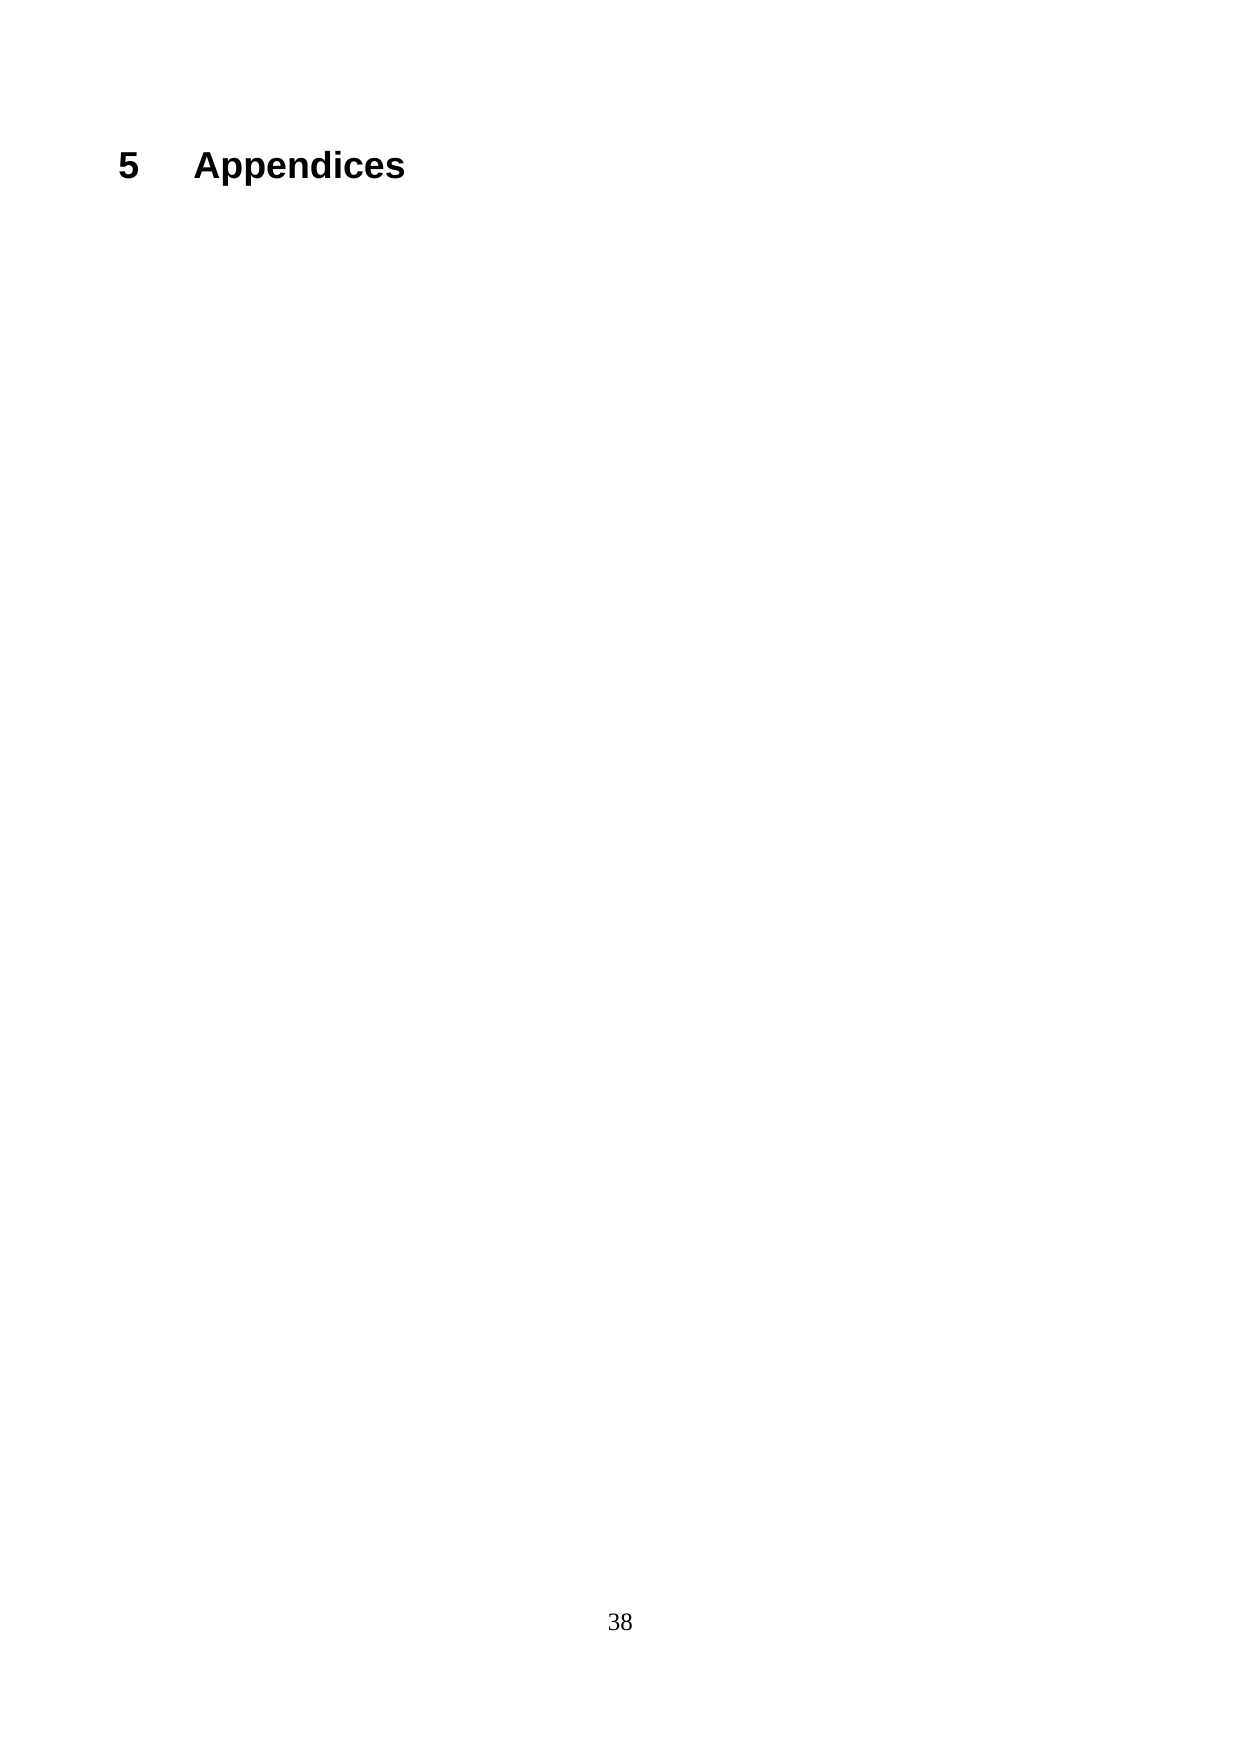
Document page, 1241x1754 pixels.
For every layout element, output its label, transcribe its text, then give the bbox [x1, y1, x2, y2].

subtitle Appendices [118, 143, 1122, 186]
